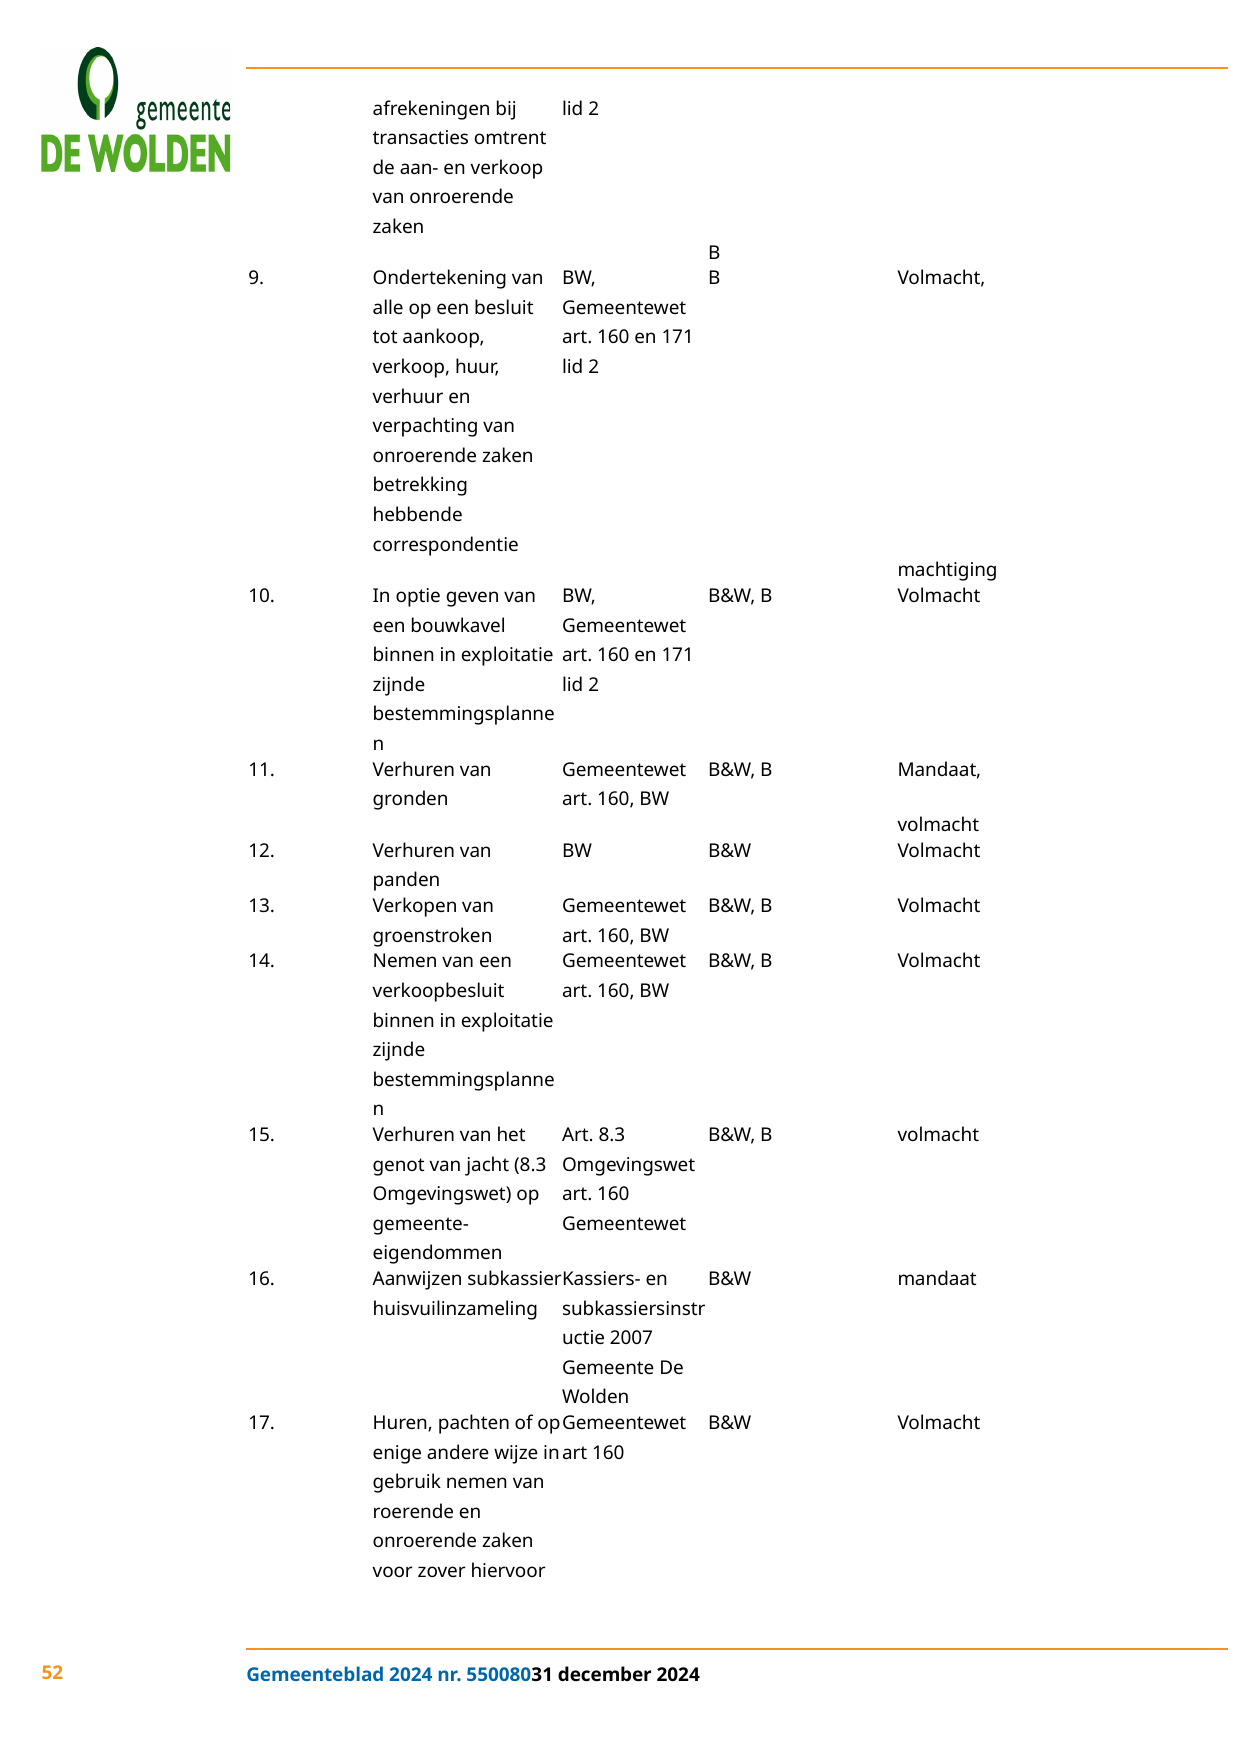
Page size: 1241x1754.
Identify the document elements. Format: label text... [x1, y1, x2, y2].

table_cell B&W, B [708, 756, 897, 811]
table_cell B&W, B [708, 948, 897, 1121]
table_cell Volmacht [897, 948, 1027, 1121]
table_cell [562, 811, 708, 837]
table_cell Nemen van een verkoopbesluit binnen in exploitatie zijnde bestemmingsplannen [373, 948, 562, 1121]
table_cell [1027, 582, 1152, 756]
table_cell volmacht [897, 1121, 1027, 1265]
table_cell [1027, 756, 1152, 811]
picture [41, 47, 231, 172]
table_cell B [708, 239, 897, 264]
table_cell [1027, 892, 1152, 948]
table_cell BW [562, 837, 708, 892]
table_cell Gemeentewet art. 160, BW [562, 892, 708, 948]
table_cell [373, 811, 562, 837]
table_cell Volmacht [897, 1409, 1027, 1583]
table_cell 15. [248, 1121, 372, 1265]
table_cell [248, 557, 372, 582]
table_cell [1027, 948, 1152, 1121]
table_cell B&W [708, 1265, 897, 1409]
table_cell [1027, 837, 1152, 892]
table_cell Verhuren van het genot van jacht (8.3 Omgevingswet) op gemeente-eigendommen [373, 1121, 562, 1265]
table_cell [897, 239, 1027, 264]
table_cell Art. 8.3 Omgevingswet art. 160 Gemeentewet [562, 1121, 708, 1265]
table_cell [562, 239, 708, 264]
table_cell [1027, 95, 1152, 239]
table_cell In optie geven van een bouwkavel binnen in exploitatie zijnde bestemmingsplannen [373, 582, 562, 756]
table_cell Volmacht [897, 582, 1027, 756]
table_cell B&W, B [708, 892, 897, 948]
table_cell 14. [248, 948, 372, 1121]
table_cell B [708, 265, 897, 557]
table_cell afrekeningen bij transacties omtrent de aan- en verkoop van onroerende zaken [373, 95, 562, 239]
table_cell [373, 239, 562, 264]
table_cell 10. [248, 582, 372, 756]
table_cell [248, 239, 372, 264]
table_cell Aanwijzen subkassier huisvuilinzameling [373, 1265, 562, 1409]
table_cell 16. [248, 1265, 372, 1409]
table_cell [1027, 265, 1152, 557]
table_cell [562, 557, 708, 582]
table_cell Gemeentewet art. 160, BW [562, 756, 708, 811]
table_cell lid 2 [562, 95, 708, 239]
table_cell volmacht [897, 811, 1027, 837]
table_cell Volmacht, [897, 265, 1027, 557]
table_cell Volmacht [897, 837, 1027, 892]
table_cell Huren, pachten of op enige andere wijze in gebruik nemen van roerende en onroerende zaken voor zover hiervoor [373, 1409, 562, 1583]
table_cell [248, 95, 372, 239]
table_cell 17. [248, 1409, 372, 1583]
table_cell 13. [248, 892, 372, 948]
table_cell [708, 557, 897, 582]
table_cell Verhuren van panden [373, 837, 562, 892]
table_cell Verkopen van groenstroken [373, 892, 562, 948]
table_cell 9. [248, 265, 372, 557]
table_cell Gemeentewet art 160 [562, 1409, 708, 1583]
table_cell [708, 811, 897, 837]
table_cell 12. [248, 837, 372, 892]
table_cell [248, 811, 372, 837]
table_cell B&W [708, 837, 897, 892]
table_cell Mandaat, [897, 756, 1027, 811]
table_cell [1027, 239, 1152, 264]
table_cell [1027, 1265, 1152, 1409]
table_cell [1027, 557, 1152, 582]
table_cell B&W [708, 1409, 897, 1583]
table_cell B&W, B [708, 1121, 897, 1265]
table_cell [1027, 1409, 1152, 1583]
table_cell B&W, B [708, 582, 897, 756]
table_cell [1027, 811, 1152, 837]
table_cell machtiging [897, 557, 1027, 582]
table_cell mandaat [897, 1265, 1027, 1409]
table_cell Ondertekening van alle op een besluit tot aankoop, verkoop, huur, verhuur en verpachting van onroerende zaken betrekking hebbende correspondentie [373, 265, 562, 557]
table_cell [708, 95, 897, 239]
table_cell BW, Gemeentewet art. 160 en 171 lid 2 [562, 582, 708, 756]
table_cell BW, Gemeentewet art. 160 en 171 lid 2 [562, 265, 708, 557]
table_cell Kassiers- en subkassiersinstructie 2007 Gemeente De Wolden [562, 1265, 708, 1409]
table_cell [373, 557, 562, 582]
table_cell Volmacht [897, 892, 1027, 948]
table_cell 11. [248, 756, 372, 811]
table_cell [897, 95, 1027, 239]
table_cell Verhuren van gronden [373, 756, 562, 811]
table_cell Gemeentewet art. 160, BW [562, 948, 708, 1121]
table_cell [1027, 1121, 1152, 1265]
